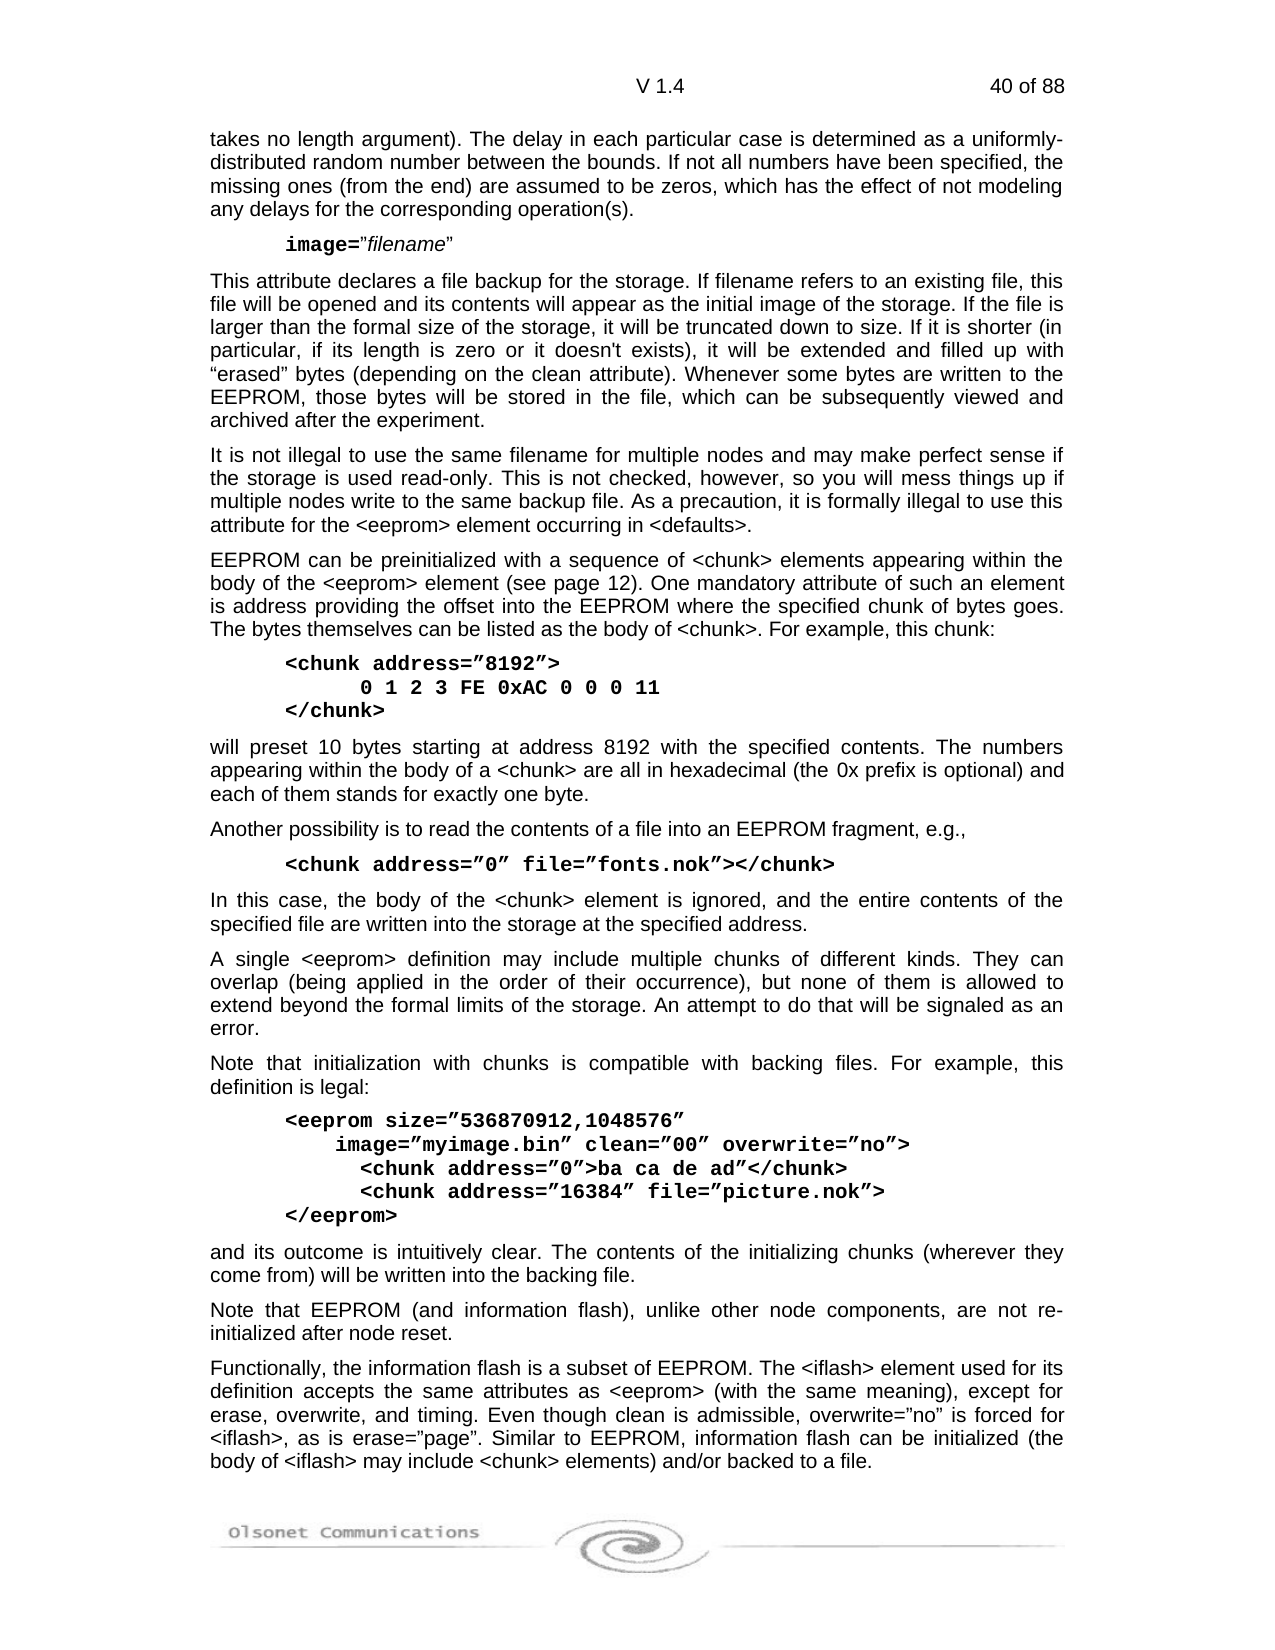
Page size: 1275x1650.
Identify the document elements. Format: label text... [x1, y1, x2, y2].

text Note that EEPROM (and information flash), unlike other node components, are not re-initialized after node reset. [210, 1298, 1065, 1345]
text 0 1 2 3 FE 0xAC 0 0 0 11 [210, 677, 1065, 700]
text will preset 10 bytes starting at address 8192 with the specified contents. The numbers appearing within the body of a <chunk> are all in hexadecimal (the 0x prefix is optional) and each of them stands for exactly one byte. [210, 736, 1065, 805]
text Functionally, the information flash is a subset of EEPROM. The <iflash> element used for its definition accepts the same attributes as <eeprom> (with the same meaning), except for erase, overwrite, and timing. Even though clean is admissible, overwrite=”no” is forced for <iflash>, as is erase=”page”. Similar to EEPROM, information flash can be initialized (the body of <iflash> may include <chunk> elements) and/or backed to a file. [210, 1357, 1065, 1473]
text EEPROM can be preinitialized with a sequence of <chunk> elements appearing within the body of the <eeprom> element (see page 13). One mandatory attribute of such an element is address providing the offset into the EEPROM where the specified chunk of bytes goes. The bytes themselves can be listed as the body of <chunk>. For example, this chunk: [210, 548, 1065, 641]
text </chunk> [210, 700, 1065, 724]
text <chunk address=”0”>ba ca de ad”</chunk> [210, 1157, 1065, 1181]
text <chunk address=”16384” file=”picture.nok”> [210, 1181, 1065, 1205]
text <chunk address=”8192”> [210, 653, 1065, 677]
picture [210, 1504, 1065, 1596]
text and its outcome is intuitively clear. The contents of the initializing chunks (wherever they come from) will be written into the backing file. [210, 1240, 1065, 1287]
text Another possibility is to read the contents of a file into an EEPROM fragment, e.g., [210, 817, 1065, 840]
text <eeprom size=”536870912,1048576” [210, 1110, 1065, 1134]
text image=”myimage.bin” clean=”00” overwrite=”no”> [210, 1134, 1065, 1157]
text <chunk address=”0” file=”fonts.nok”></chunk> [210, 852, 1065, 877]
text </eeprom> [210, 1205, 1065, 1228]
text A single <eeprom> definition may include multiple chunks of different kinds. They can overlap (being applied in the order of their occurrence), but none of them is allowed to extend beyond the formal limits of the storage. An attempt to do that will be signaled as an error. [210, 947, 1065, 1040]
text image=”filename” [210, 232, 1065, 257]
text takes no length argument). The delay in each particular case is determined as a uniformly-distributed random number between the bounds. If not all numbers have been specified, the missing ones (from the end) are assumed to be zeros, which has the effect of not modeling any delays for the corresponding operation(s). [210, 128, 1065, 221]
text In this case, the body of the <chunk> element is ignored, and the entire contents of the specified file are written into the storage at the specified address. [210, 889, 1065, 936]
text This attribute declares a file backup for the storage. If filename refers to an existing file, this file will be opened and its contents will appear as the initial image of the storage. If the file is larger than the formal size of the storage, it will be truncated down to size. If it is shorter (in particular, if its length is zero or it doesn't exists), it will be extended and filled up with “erased” bytes (depending on the clean attribute). Whenever some bytes are written to the EEPROM, those bytes will be stored in the file, which can be subsequently viewed and archived after the experiment. [210, 269, 1065, 432]
text Note that initialization with chunks is compatible with backing files. For example, this definition is legal: [210, 1052, 1065, 1098]
text It is not illegal to use the same filename for multiple nodes and may make perfect sense if the storage is used read-only. This is not checked, however, so you will mess things up if multiple nodes write to the same backup file. As a precaution, it is formally illegal to use this attribute for the <eeprom> element occurring in <defaults>. [210, 444, 1065, 537]
